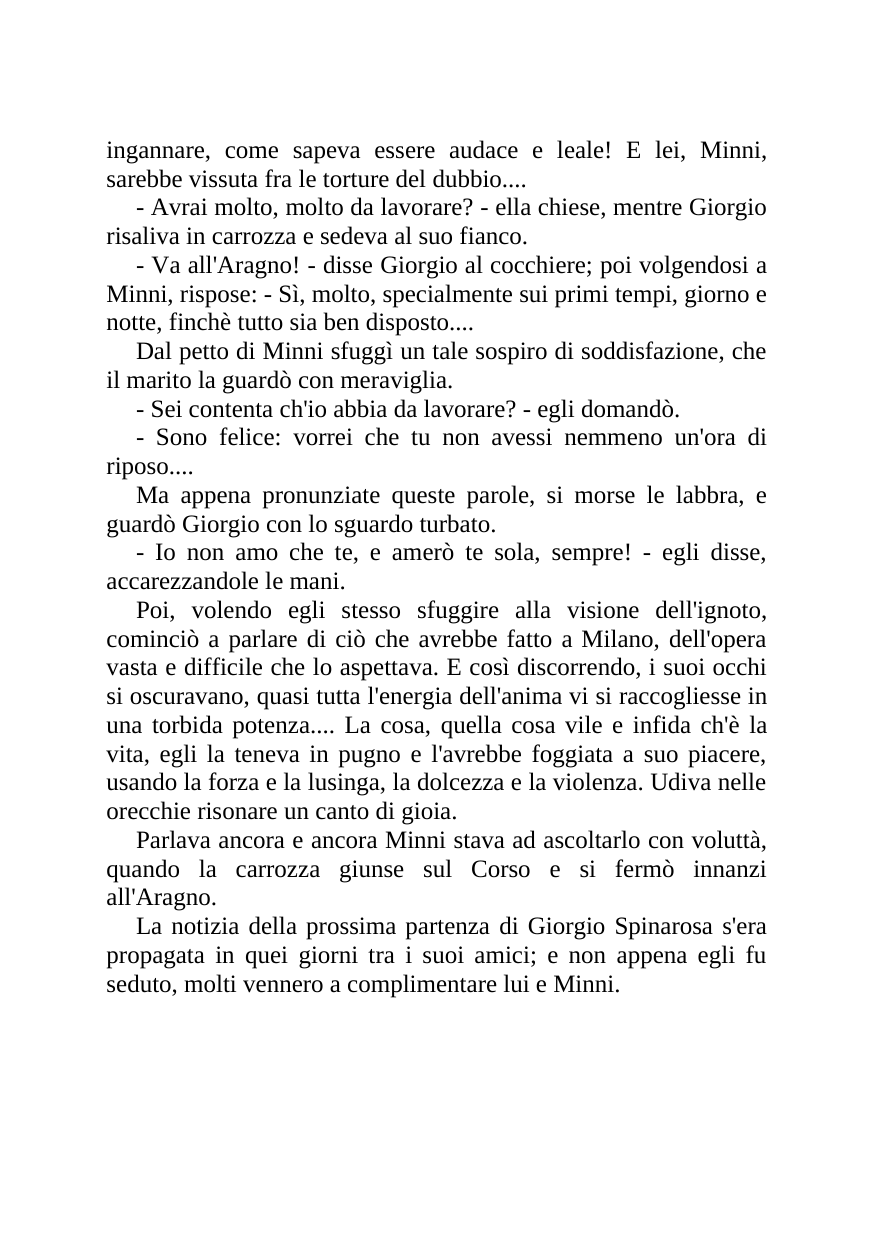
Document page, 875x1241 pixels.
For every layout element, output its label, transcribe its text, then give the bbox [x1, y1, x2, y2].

text La notizia della prossima partenza di Giorgio Spinarosa s'era propagata in quei giorni tra i suoi amici; e non appena egli fu seduto, molti vennero a complimentare lui e Minni. [106, 911, 768, 997]
text Parlava ancora e ancora Minni stava ad ascoltarlo con voluttà, quando la carrozza giunse sul Corso e si fermò innanzi all'Aragno. [106, 825, 768, 911]
text - Sono felice: vorrei che tu non avessi nemmeno un'ora di riposo.... [106, 422, 768, 480]
text - Io non amo che te, e amerò te sola, sempre! - egli disse, accarezzandole le mani. [106, 537, 768, 595]
text Poi, volendo egli stesso sfuggire alla visione dell'ignoto, cominciò a parlare di ciò che avrebbe fatto a Milano, dell'opera vasta e difficile che lo aspettava. E così discorrendo, i suoi occhi si oscuravano, quasi tutta l'energia dell'anima vi si raccogliesse in una torbida potenza.... La cosa, quella cosa vile e infida ch'è la vita, egli la teneva in pugno e l'avrebbe foggiata a suo piacere, usando la forza e la lusinga, la dolcezza e la violenza. Udiva nelle orecchie risonare un canto di gioia. [106, 595, 768, 825]
text ingannare, come sapeva essere audace e leale! E lei, Minni, sarebbe vissuta fra le torture del dubbio.... [106, 135, 768, 192]
text Ma appena pronunziate queste parole, si morse le labbra, e guardò Giorgio con lo sguardo turbato. [106, 480, 768, 537]
text - Avrai molto, molto da lavorare? - ella chiese, mentre Giorgio risaliva in carrozza e sedeva al suo fianco. [106, 192, 768, 250]
text Dal petto di Minni sfuggì un tale sospiro di soddisfazione, che il marito la guardò con meraviglia. [106, 336, 768, 394]
text - Va all'Aragno! - disse Giorgio al cocchiere; poi volgendosi a Minni, rispose: - Sì, molto, specialmente sui primi tempi, giorno e notte, finchè tutto sia ben disposto.... [106, 250, 768, 336]
text - Sei contenta ch'io abbia da lavorare? - egli domandò. [106, 394, 768, 422]
